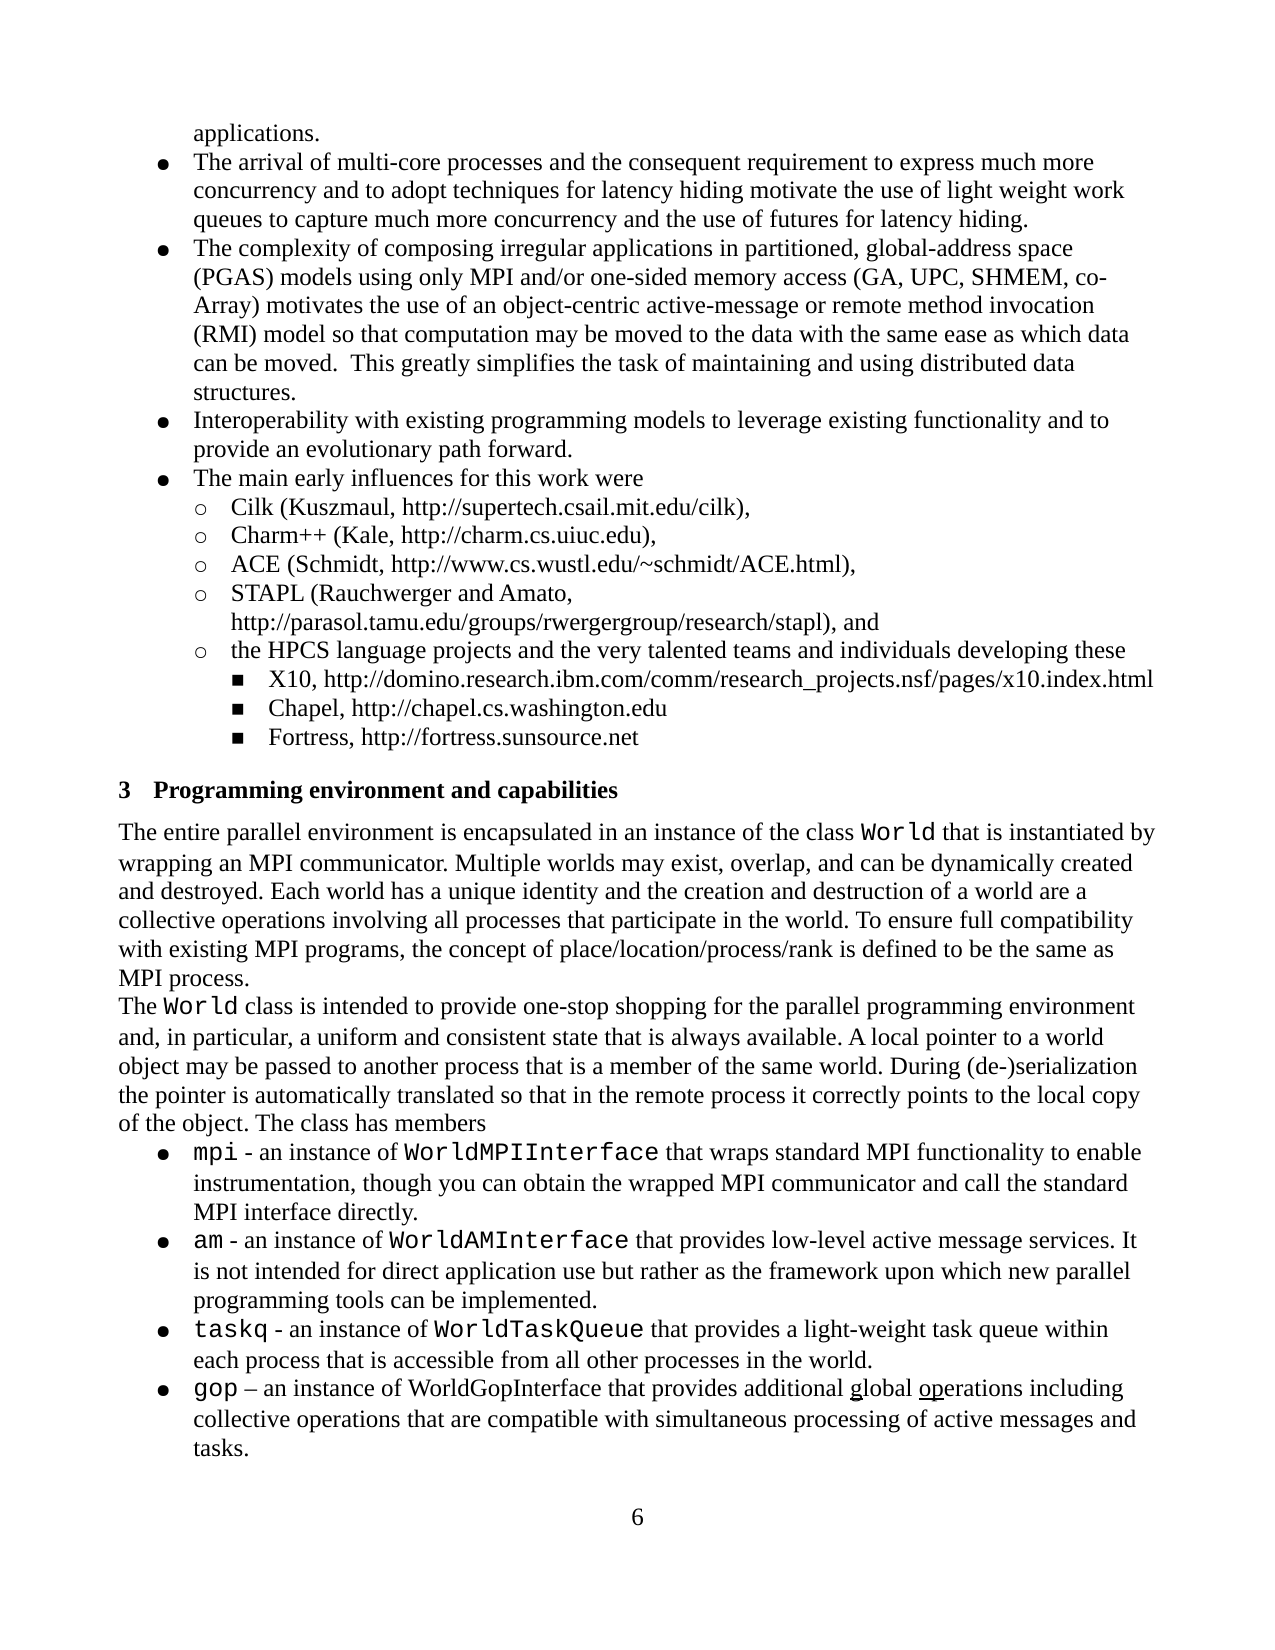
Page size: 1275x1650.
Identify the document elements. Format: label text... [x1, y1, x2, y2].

list mpi - an instance of WorldMPIInterface that wraps standard MPI functionality to enable instrumentation, though you can obtain the wrapped MPI communicator and call the standard MPI interface directly. [156, 1137, 1157, 1226]
list Chapel, http://chapel.cs.washington.edu [231, 693, 1157, 722]
list gop – an instance of WorldGopInterface that provides additional global operations including collective operations that are compatible with simultaneous processing of active messages and tasks. [156, 1373, 1157, 1462]
list applications. [156, 118, 1157, 147]
text The entire parallel environment is encapsulated in an instance of the class World that is instantiated by wrapping an MPI communicator. Multiple worlds may exist, overlap, and can be dynamically created and destroyed. Each world has a unique identity and the creation and destruction of a world are a collective operations involving all processes that participate in the world. To ensure full compatibility with existing MPI programs, the concept of place/location/process/rank is defined to be the same as MPI process. [118, 817, 1157, 991]
list the HPCS language projects and the very talented teams and individuals developing these [193, 636, 1157, 664]
list Cilk (Kuszmaul, http://supertech.csail.mit.edu/cilk), [193, 492, 1157, 521]
list Interoperability with existing programming models to leverage existing functionality and to provide an evolutionary path forward. [156, 406, 1157, 463]
list taskq - an instance of WorldTaskQueue that provides a light-weight task queue within each process that is accessible from all other processes in the world. [156, 1314, 1157, 1373]
list Fortress, http://fortress.sunsource.net [231, 722, 1157, 751]
list The complexity of composing irregular applications in partitioned, global-address space (PGAS) models using only MPI and/or one-sided memory access (GA, UPC, SHMEM, co-Array) motivates the use of an object-centric active-message or remote method invocation (RMI) model so that computation may be moved to the data with the same ease as which data can be moved. This greatly simplifies the task of maintaining and using distributed data structures. [156, 233, 1157, 406]
list The arrival of multi-core processes and the consequent requirement to express much more concurrency and to adopt techniques for latency hiding motivate the use of light weight work queues to capture much more concurrency and the use of futures for latency hiding. [156, 147, 1157, 233]
list The main early influences for this work were [156, 463, 1157, 492]
list X10, http://domino.research.ibm.com/comm/research_projects.nsf/pages/x10.index.html [231, 664, 1157, 693]
list Charm++ (Kale, http://charm.cs.uiuc.edu), [193, 521, 1157, 549]
list am - an instance of WorldAMInterface that provides low-level active message services. It is not intended for direct application use but rather as the framework upon which new parallel programming tools can be implemented. [156, 1226, 1157, 1314]
list STAPL (Rauchwerger and Amato, http://parasol.tamu.edu/groups/rwergergroup/research/stapl), and [193, 578, 1157, 636]
text The World class is intended to provide one-stop shopping for the parallel programming environment and, in particular, a uniform and consistent state that is always available. A local pointer to a world object may be passed to another process that is a member of the same world. During (de-)serialization the pointer is automatically translated so that in the remote process it correctly points to the local copy of the object. The class has members [118, 991, 1157, 1137]
subtitle Programming environment and capabilities [118, 776, 1157, 804]
list ACE (Schmidt, http://www.cs.wustl.edu/~schmidt/ACE.html), [193, 549, 1157, 578]
